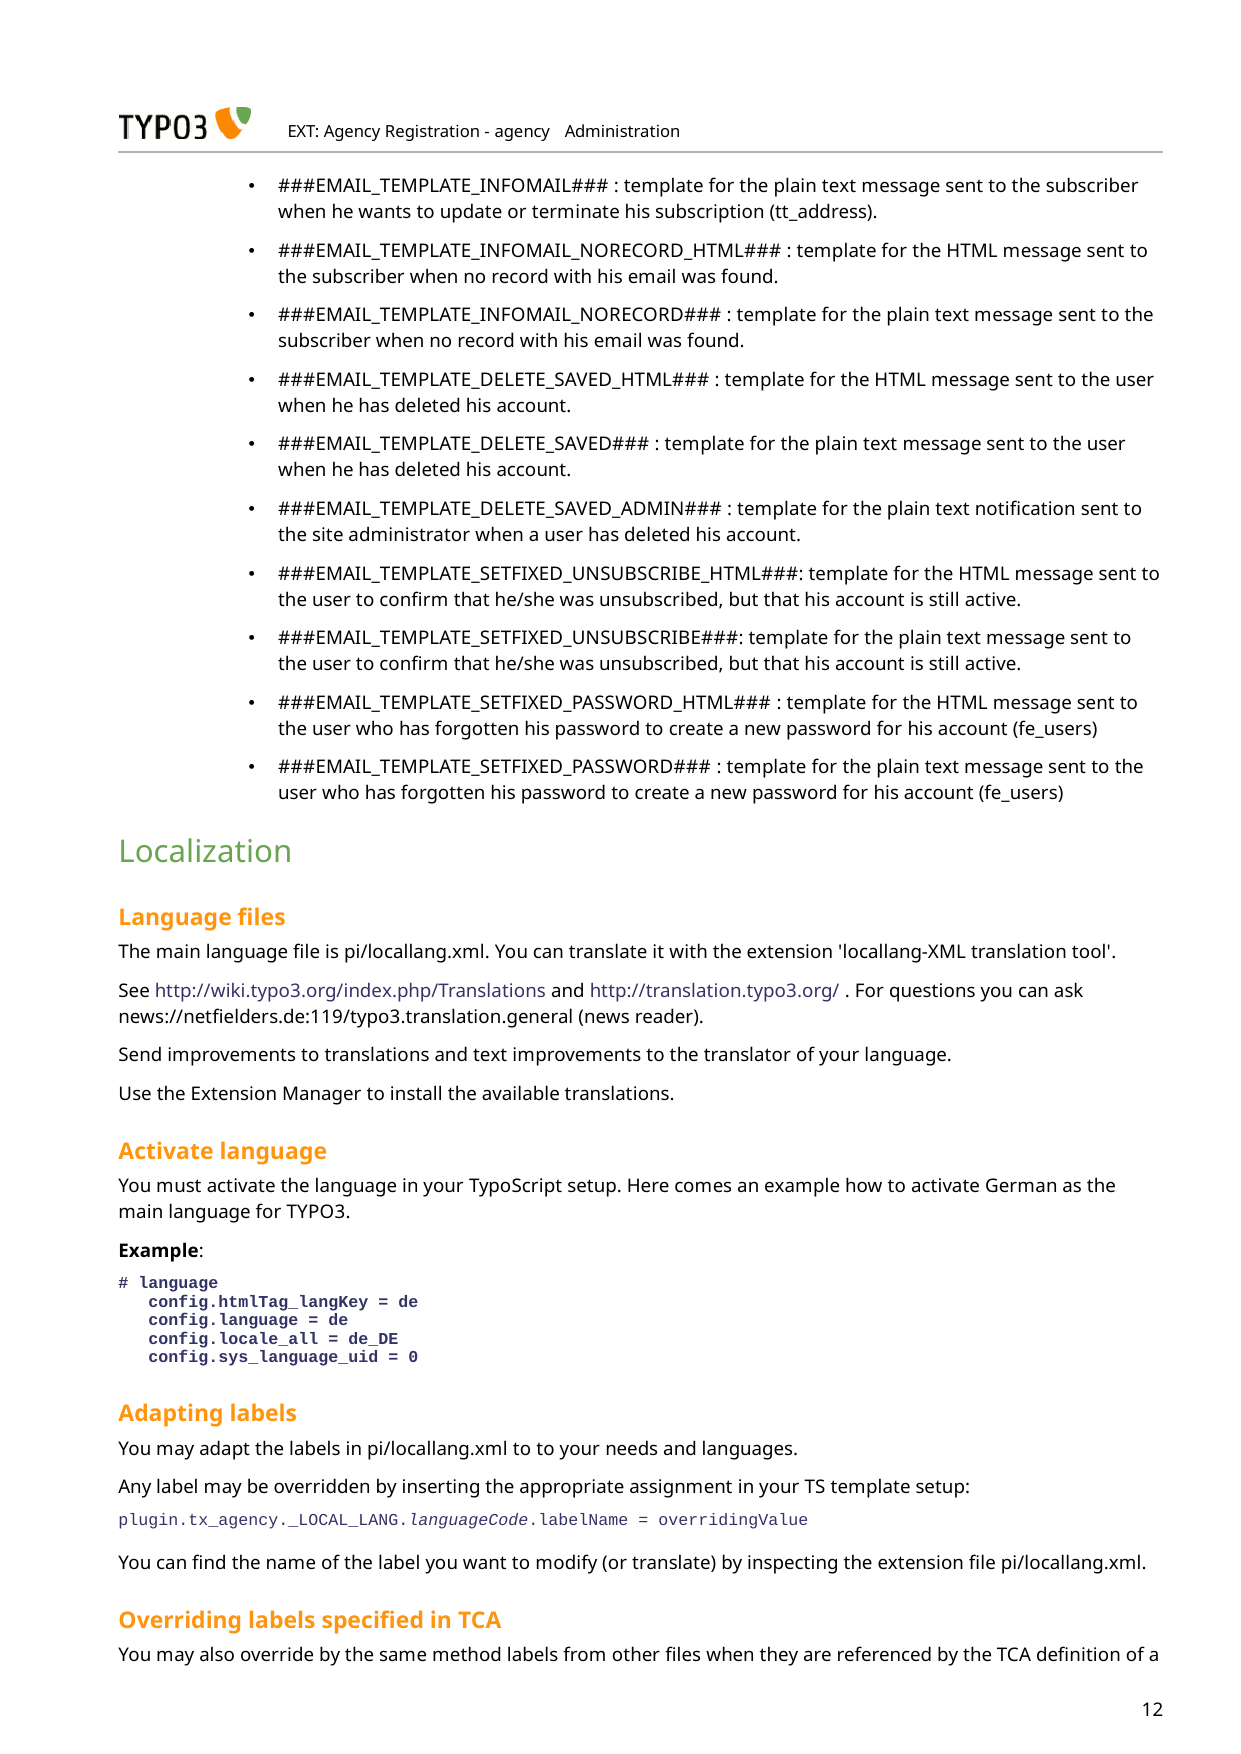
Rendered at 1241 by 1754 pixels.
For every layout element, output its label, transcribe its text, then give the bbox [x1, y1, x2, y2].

subtitle Activate language [118, 1135, 1163, 1166]
list ###EMAIL_TEMPLATE_DELETE_SAVED_ADMIN### : template for the plain text notification sent to the site administrator when a user has deleted his account. [248, 495, 1163, 547]
text You must activate the language in your TypoScript setup. Here comes an example how to activate German as the main language for TYPO3. [118, 1172, 1163, 1224]
text You may also override by the same method labels from other files when they are referenced by the TCA definition of a [118, 1641, 1163, 1667]
list ###EMAIL_TEMPLATE_SETFIXED_UNSUBSCRIBE###: template for the plain text message sent to the user to confirm that he/she was unsubscribed, but that his account is still active. [248, 624, 1163, 676]
subtitle plugin.tx_agency._LOCAL_LANG.languageCode.labelName = overridingValue [118, 1511, 1163, 1530]
text You may adapt the labels in pi/locallang.xml to to your needs and languages. [118, 1434, 1163, 1460]
subtitle # language [118, 1275, 1163, 1294]
subtitle config.htmlTag_langKey = de [118, 1294, 1163, 1312]
list ###EMAIL_TEMPLATE_SETFIXED_UNSUBSCRIBE_HTML###: template for the HTML message sent to the user to confirm that he/she was unsubscribed, but that his account is still active. [248, 559, 1163, 612]
subtitle ###EMAIL_TEMPLATE_INFOMAIL### : template for the plain text message sent to the subscriber when he wants to update or terminate his subscription (tt_address). [248, 172, 1163, 224]
subtitle config.locale_all = de_DE [118, 1331, 1163, 1349]
subtitle config.sys_language_uid = 0 [118, 1349, 1163, 1368]
list ###EMAIL_TEMPLATE_DELETE_SAVED_HTML### : template for the HTML message sent to the user when he has deleted his account. [248, 366, 1163, 418]
text Send improvements to translations and text improvements to the translator of your language. [118, 1041, 1163, 1067]
subtitle Overriding labels specified in TCA [118, 1604, 1163, 1635]
picture [118, 106, 254, 139]
subtitle Localization [118, 829, 1163, 871]
text You can find the name of the label you want to modify (or translate) by inspecting the extension file pi/locallang.xml. [118, 1548, 1163, 1574]
subtitle ###EMAIL_TEMPLATE_INFOMAIL_NORECORD_HTML### : template for the HTML message sent to the subscriber when no record with his email was found. [248, 237, 1163, 289]
subtitle Adapting labels [118, 1397, 1163, 1428]
text See http://wiki.typo3.org/index.php/Translations and http://translation.typo3.org/ . For questions you can ask news://netfielders.de:119/typo3.translation.general (news reader). [118, 976, 1163, 1028]
subtitle ###EMAIL_TEMPLATE_SETFIXED_PASSWORD_HTML### : template for the HTML message sent to the user who has forgotten his password to create a new password for his account (fe_users) [248, 689, 1163, 741]
text Example: [118, 1237, 1163, 1263]
text The main language file is pi/locallang.xml. You can translate it with the extension 'locallang-XML translation tool'. [118, 938, 1163, 964]
subtitle ###EMAIL_TEMPLATE_SETFIXED_PASSWORD### : template for the plain text message sent to the user who has forgotten his password to create a new password for his account (fe_users) [248, 753, 1163, 805]
list ###EMAIL_TEMPLATE_DELETE_SAVED### : template for the plain text message sent to the user when he has deleted his account. [248, 430, 1163, 482]
subtitle config.language = de [118, 1312, 1163, 1331]
subtitle Language files [118, 901, 1163, 932]
text Any label may be overridden by inserting the appropriate assignment in your TS template setup: [118, 1473, 1163, 1499]
subtitle ###EMAIL_TEMPLATE_INFOMAIL_NORECORD### : template for the plain text message sent to the subscriber when no record with his email was found. [248, 301, 1163, 353]
text Use the Extension Manager to install the available translations. [118, 1079, 1163, 1106]
